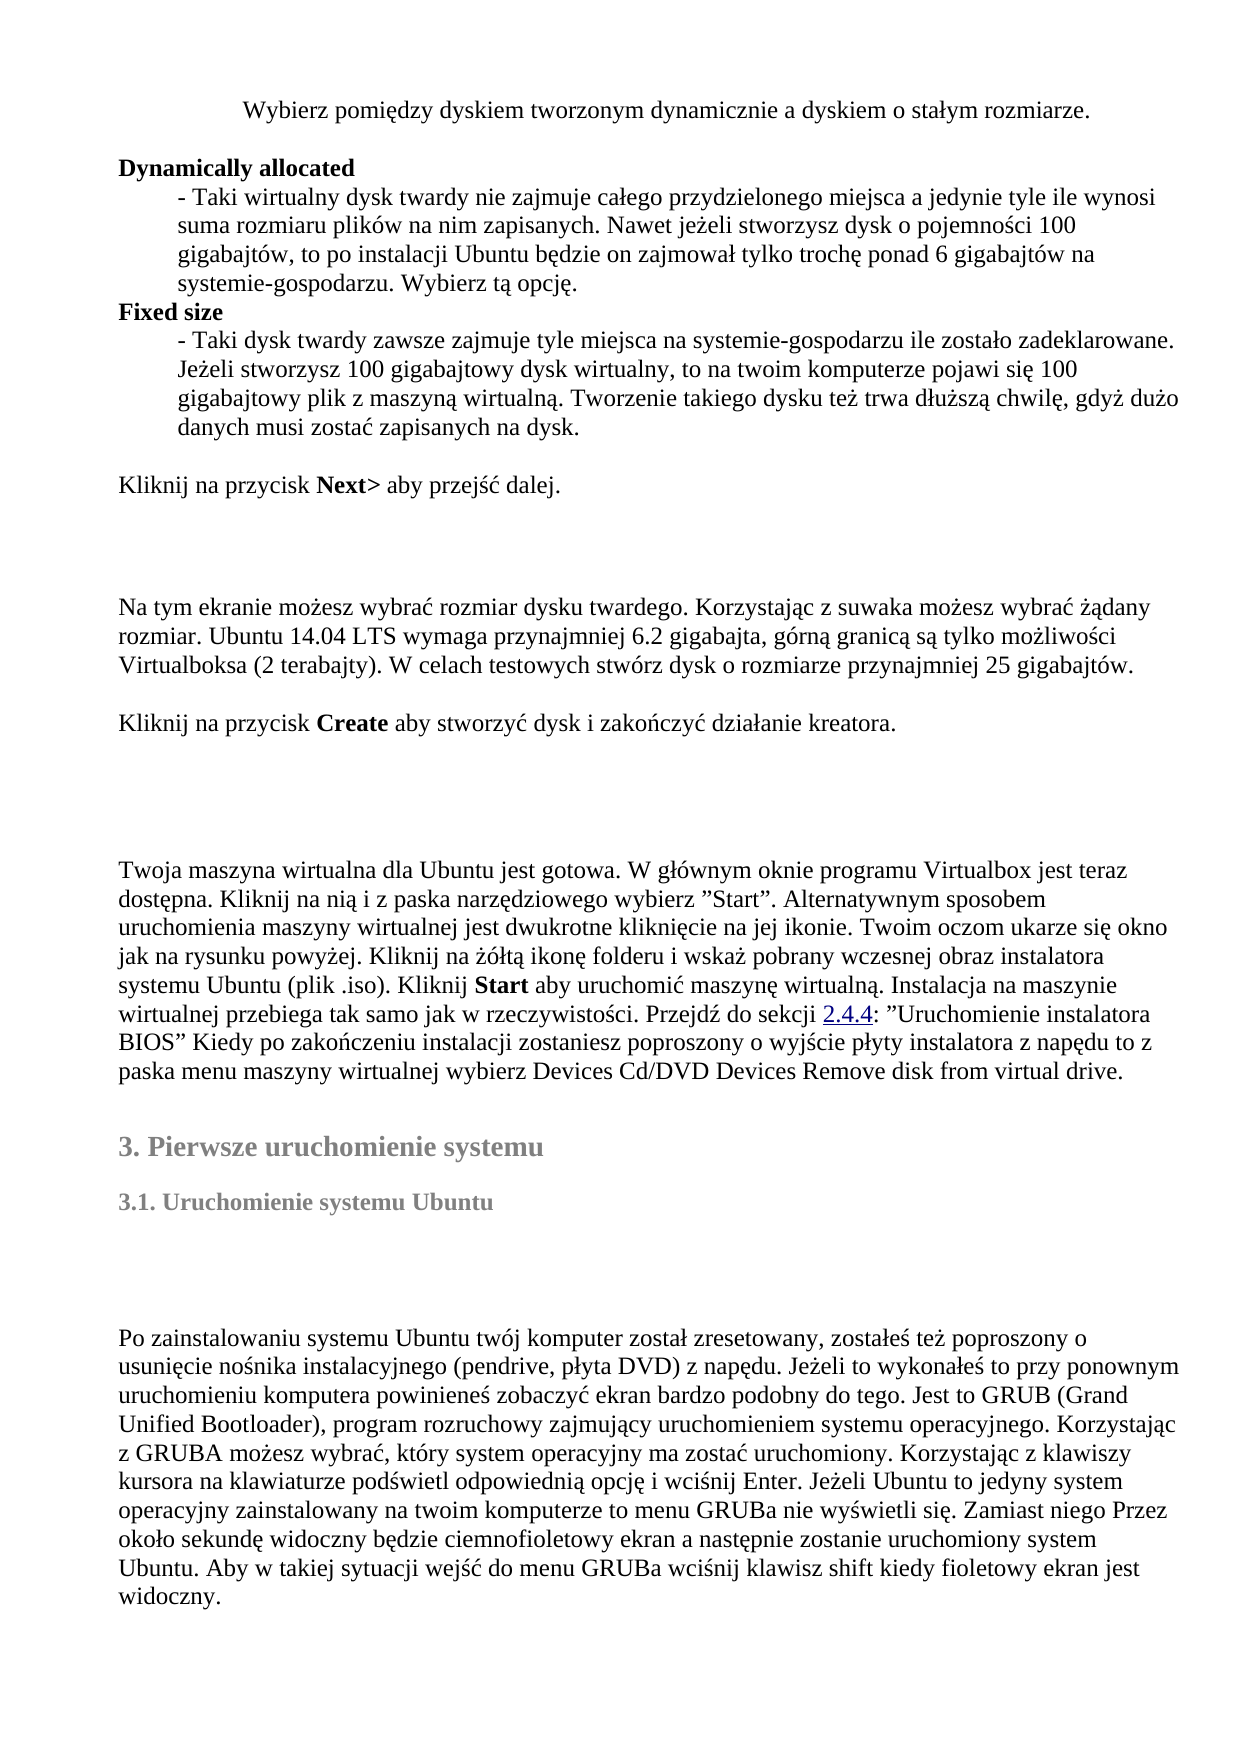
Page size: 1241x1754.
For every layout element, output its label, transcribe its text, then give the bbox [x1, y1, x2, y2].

text Kliknij na przycisk Create aby stworzyć dysk i zakończyć działanie kreatora. [118, 708, 1181, 737]
text Wybierz pomiędzy dyskiem tworzonym dynamicznie a dyskiem o stałym rozmiarze. [118, 59, 1181, 123]
list - Taki dysk twardy zawsze zajmuje tyle miejsca na systemie-gospodarzu ile zostało zadeklarowane. Jeżeli stworzysz 100 gigabajtowy dysk wirtualny, to na twoim komputerze pojawi się 100 gigabajtowy plik z maszyną wirtualną. Tworzenie takiego dysku też trwa dłuższą chwilę, gdyż dużo danych musi zostać zapisanych na dysk. [177, 325, 1181, 440]
list - Taki wirtualny dysk twardy nie zajmuje całego przydzielonego miejsca a jedynie tyle ile wynosi suma rozmiaru plików na nim zapisanych. Nawet jeżeli stworzysz dysk o pojemności 100 gigabajtów, to po instalacji Ubuntu będzie on zajmował tylko trochę ponad 6 gigabajtów na systemie-gospodarzu. Wybierz tą opcję. [177, 182, 1181, 297]
subtitle 3. Pierwsze uruchomienie systemu [118, 1129, 1181, 1162]
subtitle 3.1. Uruchomienie systemu Ubuntu [118, 1187, 1181, 1216]
text Kliknij na przycisk Next> aby przejść dalej. [118, 470, 1181, 499]
text Twoja maszyna wirtualna dla Ubuntu jest gotowa. W głównym oknie programu Virtualbox jest teraz dostępna. Kliknij na nią i z paska narzędziowego wybierz ”Start”. Alternatywnym sposobem uruchomienia maszyny wirtualnej jest dwukrotne kliknięcie na jej ikonie. Twoim oczom ukarze się okno jak na rysunku powyżej. Kliknij na żółtą ikonę folderu i wskaż pobrany wczesnej obraz instalatora systemu Ubuntu (plik .iso). Kliknij Start aby uruchomić maszynę wirtualną. Instalacja na maszynie wirtualnej przebiega tak samo jak w rzeczywistości. Przejdź do sekcji 2.4.4: ”Uruchomienie instalatora BIOS” Kiedy po zakończeniu instalacji zostaniesz poproszony o wyjście płyty instalatora z napędu to z paska menu maszyny wirtualnej wybierz Devices Cd/DVD Devices Remove disk from virtual drive. [118, 855, 1181, 1085]
text Po zainstalowaniu systemu Ubuntu twój komputer został zresetowany, zostałeś też poproszony o usunięcie nośnika instalacyjnego (pendrive, płyta DVD) z napędu. Jeżeli to wykonałeś to przy ponownym uruchomieniu komputera powinieneś zobaczyć ekran bardzo podobny do tego. Jest to GRUB (Grand Unified Bootloader), program rozruchowy zajmujący uruchomieniem systemu operacyjnego. Korzystając z GRUBA możesz wybrać, który system operacyjny ma zostać uruchomiony. Korzystając z klawiszy kursora na klawiaturze podświetl odpowiednią opcję i wciśnij Enter. Jeżeli Ubuntu to jedyny system operacyjny zainstalowany na twoim komputerze to menu GRUBa nie wyświetli się. Zamiast niego Przez około sekundę widoczny będzie ciemnofioletowy ekran a następnie zostanie uruchomiony system Ubuntu. Aby w takiej sytuacji wejść do menu GRUBa wciśnij klawisz shift kiedy fioletowy ekran jest widoczny. [118, 1323, 1181, 1610]
text Na tym ekranie możesz wybrać rozmiar dysku twardego. Korzystając z suwaka możesz wybrać żądany rozmiar. Ubuntu 14.04 LTS wymaga przynajmniej 6.2 gigabajta, górną granicą są tylko możliwości Virtualboksa (2 terabajty). W celach testowych stwórz dysk o rozmiarze przynajmniej 25 gigabajtów. [118, 592, 1181, 679]
subtitle Fixed size [118, 297, 1181, 325]
subtitle Dynamically allocated [118, 153, 1181, 182]
